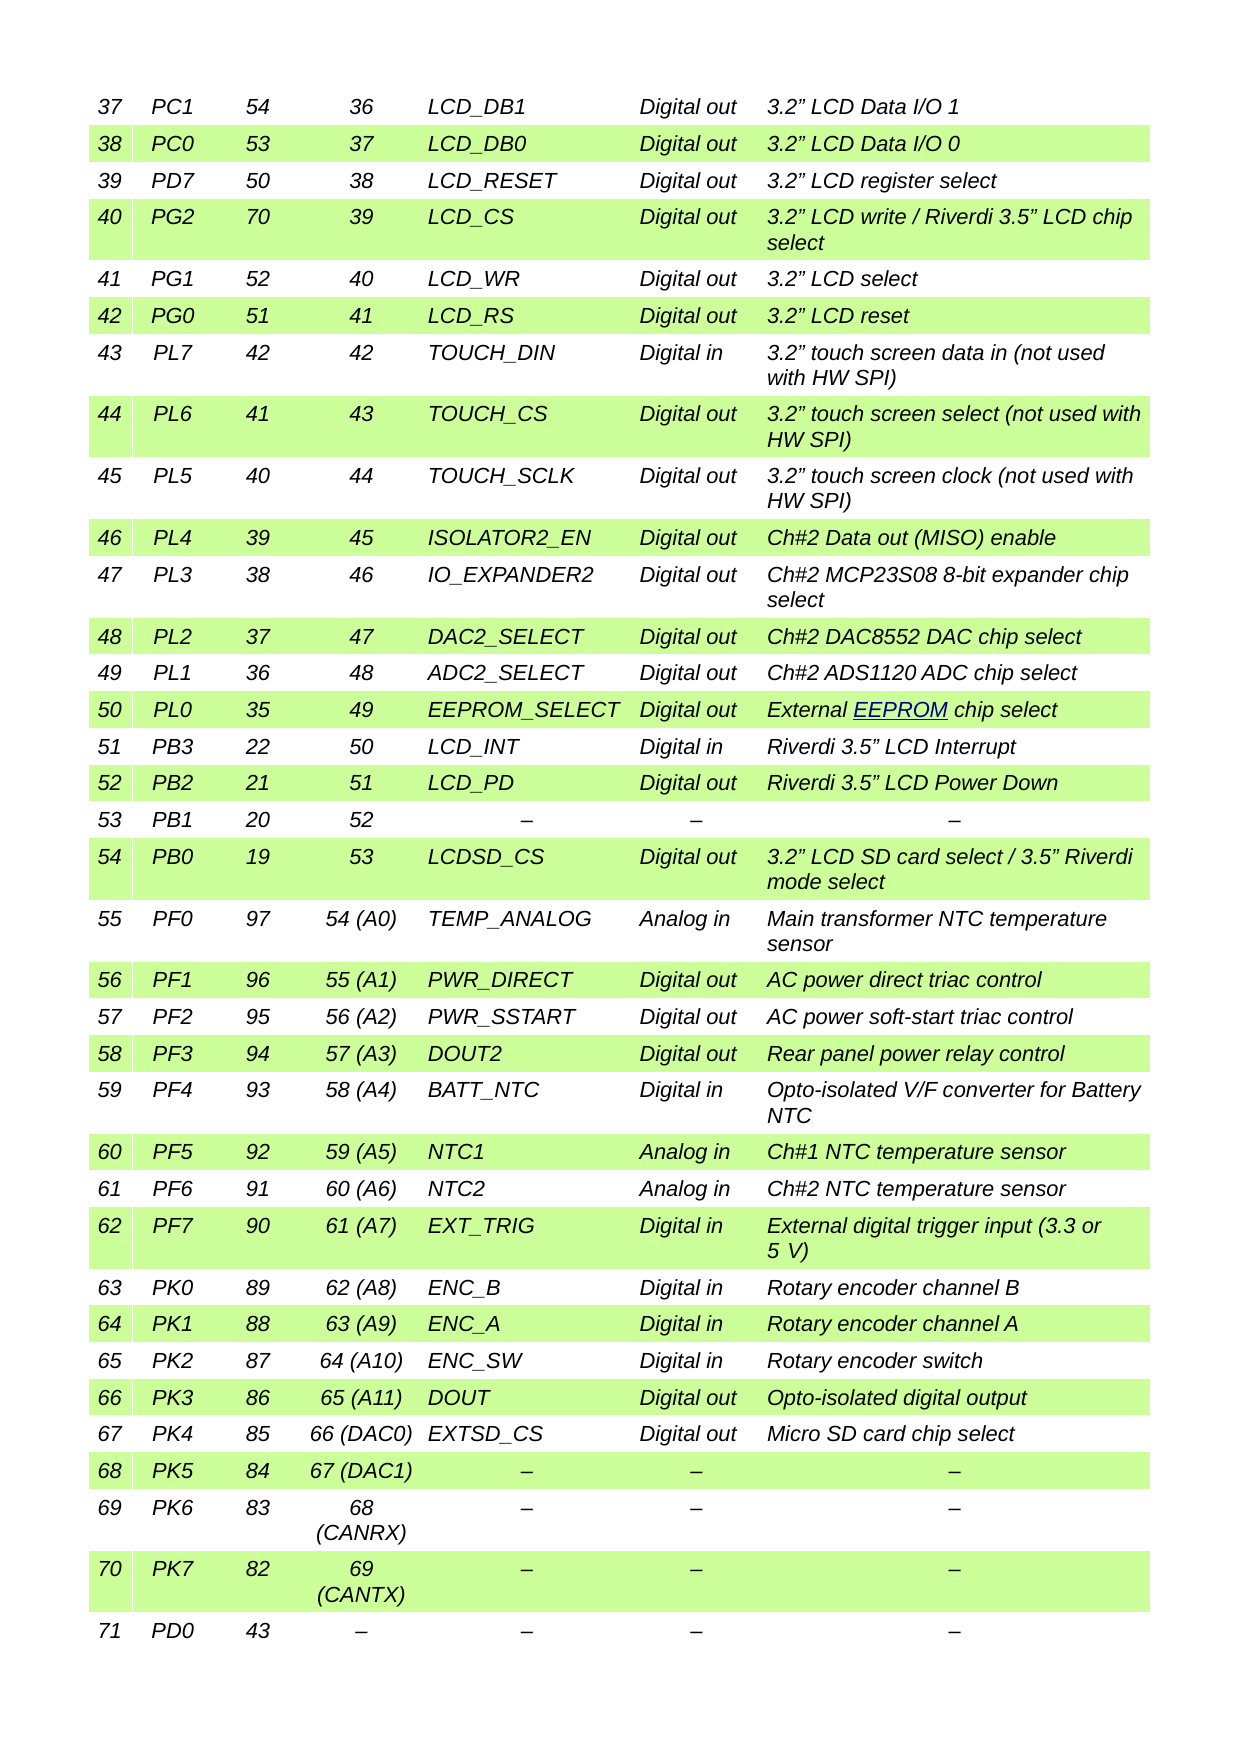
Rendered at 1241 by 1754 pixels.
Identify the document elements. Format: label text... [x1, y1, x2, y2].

table_cell TOUCH_DIN [422, 334, 634, 396]
table_cell Digital out [634, 162, 761, 198]
table_cell 58 [89, 1035, 132, 1072]
table_cell 20 [215, 801, 303, 838]
table_cell 69 [89, 1489, 132, 1551]
table_cell Digital in [634, 1207, 761, 1269]
table_cell 60 [89, 1134, 132, 1170]
table_cell Digital in [634, 1305, 761, 1342]
table_cell 82 [215, 1551, 303, 1612]
table_cell 86 [215, 1379, 303, 1415]
table_cell ADC2_SELECT [422, 655, 634, 691]
table_cell BATT_NTC [422, 1072, 634, 1133]
table_cell EXT_TRIG [422, 1207, 634, 1269]
table_cell PF3 [133, 1035, 215, 1072]
table_cell – [634, 1613, 761, 1649]
table_cell Riverdi 3.5” LCD Power Down [761, 765, 1150, 801]
table_cell PK5 [133, 1452, 215, 1489]
table_cell 38 [215, 556, 303, 618]
table_cell 36 [303, 89, 422, 125]
table_cell 3.2” LCD Data I/O 0 [761, 125, 1150, 162]
table_cell 53 [89, 801, 132, 838]
table_cell Ch#2 DAC8552 DAC chip select [761, 618, 1150, 654]
table_cell 46 [89, 519, 132, 556]
table_cell 57 [89, 998, 132, 1035]
table_cell 41 [303, 297, 422, 334]
table_cell 38 [89, 125, 132, 162]
table_cell 66 [89, 1379, 132, 1415]
table_cell – [634, 1452, 761, 1489]
table_cell 88 [215, 1305, 303, 1342]
table_cell 35 [215, 691, 303, 728]
table_cell PD0 [133, 1613, 215, 1649]
table_cell 52 [89, 765, 132, 801]
table_cell – [422, 1551, 634, 1612]
table_cell Main transformer NTC temperature sensor [761, 900, 1150, 962]
table_cell Digital in [634, 728, 761, 764]
table_cell PF1 [133, 962, 215, 998]
table_cell 42 [303, 334, 422, 396]
table_cell 56 (A2) [303, 998, 422, 1035]
table_cell PF6 [133, 1170, 215, 1207]
table_cell – [634, 801, 761, 838]
table_cell 84 [215, 1452, 303, 1489]
table_cell TEMP_ANALOG [422, 900, 634, 962]
table_cell 43 [89, 334, 132, 396]
table_cell PF4 [133, 1072, 215, 1133]
table_cell PF0 [133, 900, 215, 962]
table_cell Digital out [634, 1035, 761, 1072]
table_cell PK3 [133, 1379, 215, 1415]
table_cell External EEPROM chip select [761, 691, 1150, 728]
table_cell LCD_DB1 [422, 89, 634, 125]
table_cell Digital out [634, 765, 761, 801]
table_cell 37 [303, 125, 422, 162]
table_cell 96 [215, 962, 303, 998]
table_cell – [422, 1613, 634, 1649]
table_cell Digital out [634, 458, 761, 519]
table_cell 66 (DAC0) [303, 1415, 422, 1452]
table_cell 48 [89, 618, 132, 654]
table_cell LCD_RESET [422, 162, 634, 198]
table_cell 67 [89, 1415, 132, 1452]
table_cell 52 [215, 260, 303, 297]
table_cell DOUT [422, 1379, 634, 1415]
table_cell PB2 [133, 765, 215, 801]
table_cell 68 [89, 1452, 132, 1489]
table_cell PK0 [133, 1269, 215, 1305]
table_cell ENC_SW [422, 1342, 634, 1379]
table_cell Digital out [634, 1379, 761, 1415]
table_cell 53 [303, 838, 422, 900]
table_cell 65 [89, 1342, 132, 1379]
table_cell PL3 [133, 556, 215, 618]
table_cell – [422, 1452, 634, 1489]
table_cell 50 [89, 691, 132, 728]
table_cell 3.2” LCD register select [761, 162, 1150, 198]
table_cell 21 [215, 765, 303, 801]
table_cell 90 [215, 1207, 303, 1269]
table_cell LCD_CS [422, 199, 634, 260]
table_cell 51 [215, 297, 303, 334]
table_cell Riverdi 3.5” LCD Interrupt [761, 728, 1150, 764]
table_cell Analog in [634, 900, 761, 962]
table_cell 69 (CANTX) [303, 1551, 422, 1612]
table_cell 54 [215, 89, 303, 125]
table_cell External digital trigger input (3.3 or 5 V) [761, 1207, 1150, 1269]
table_cell Digital in [634, 1269, 761, 1305]
table_cell 85 [215, 1415, 303, 1452]
table_cell Digital out [634, 655, 761, 691]
table_cell PG0 [133, 297, 215, 334]
table_cell 39 [89, 162, 132, 198]
table_cell 70 [215, 199, 303, 260]
table_cell LCDSD_CS [422, 838, 634, 900]
table_cell Digital out [634, 125, 761, 162]
table_cell 95 [215, 998, 303, 1035]
table_cell 64 (A10) [303, 1342, 422, 1379]
table_cell 3.2” touch screen select (not used with HW SPI) [761, 396, 1150, 457]
table_cell – [422, 1489, 634, 1551]
table_cell – [634, 1551, 761, 1612]
table_cell 50 [215, 162, 303, 198]
table_cell AC power direct triac control [761, 962, 1150, 998]
table_cell 40 [303, 260, 422, 297]
table_cell 47 [303, 618, 422, 654]
table_cell TOUCH_SCLK [422, 458, 634, 519]
table_cell Digital out [634, 396, 761, 457]
table_cell Ch#2 NTC temperature sensor [761, 1170, 1150, 1207]
table_cell Digital out [634, 998, 761, 1035]
table_cell 19 [215, 838, 303, 900]
table_cell 63 [89, 1269, 132, 1305]
table_cell – [303, 1613, 422, 1649]
table_cell 3.2” LCD write / Riverdi 3.5” LCD chip select [761, 199, 1150, 260]
table_cell PL4 [133, 519, 215, 556]
table_cell Digital out [634, 297, 761, 334]
table_cell Analog in [634, 1134, 761, 1170]
table_cell PK7 [133, 1551, 215, 1612]
table_cell EXTSD_CS [422, 1415, 634, 1452]
table_cell PWR_SSTART [422, 998, 634, 1035]
table_cell NTC1 [422, 1134, 634, 1170]
table_cell 44 [89, 396, 132, 457]
table_cell PF5 [133, 1134, 215, 1170]
table_cell PF7 [133, 1207, 215, 1269]
table_cell PK2 [133, 1342, 215, 1379]
table_cell LCD_DB0 [422, 125, 634, 162]
table_cell PG2 [133, 199, 215, 260]
table_cell 40 [215, 458, 303, 519]
table_cell 3.2” LCD reset [761, 297, 1150, 334]
table_cell 43 [215, 1613, 303, 1649]
table_cell Opto-isolated digital output [761, 1379, 1150, 1415]
table_cell 49 [303, 691, 422, 728]
table_cell 3.2” touch screen clock (not used with HW SPI) [761, 458, 1150, 519]
table_cell 71 [89, 1613, 132, 1649]
table_cell Rear panel power relay control [761, 1035, 1150, 1072]
table_cell 36 [215, 655, 303, 691]
table_cell 89 [215, 1269, 303, 1305]
table_cell 48 [303, 655, 422, 691]
table_cell Digital in [634, 1342, 761, 1379]
table_cell 37 [215, 618, 303, 654]
table_cell PD7 [133, 162, 215, 198]
table_cell 45 [89, 458, 132, 519]
table_cell Digital out [634, 199, 761, 260]
table_cell DAC2_SELECT [422, 618, 634, 654]
table_cell PL1 [133, 655, 215, 691]
table_cell PC0 [133, 125, 215, 162]
table_cell LCD_INT [422, 728, 634, 764]
table_cell Digital in [634, 1072, 761, 1133]
table_cell 42 [215, 334, 303, 396]
table_cell LCD_WR [422, 260, 634, 297]
table_cell 94 [215, 1035, 303, 1072]
table_cell 3.2” LCD Data I/O 1 [761, 89, 1150, 125]
table_cell PL0 [133, 691, 215, 728]
table_cell LCD_PD [422, 765, 634, 801]
table_cell 41 [89, 260, 132, 297]
table_cell – [761, 1489, 1150, 1551]
table_cell PK1 [133, 1305, 215, 1342]
table_cell Rotary encoder channel A [761, 1305, 1150, 1342]
table_cell 42 [89, 297, 132, 334]
table_cell Digital out [634, 691, 761, 728]
table_cell PF2 [133, 998, 215, 1035]
table_cell PWR_DIRECT [422, 962, 634, 998]
table_cell 55 (A1) [303, 962, 422, 998]
table_cell 63 (A9) [303, 1305, 422, 1342]
table_cell PL6 [133, 396, 215, 457]
table_cell 64 [89, 1305, 132, 1342]
table_cell Ch#2 Data out (MISO) enable [761, 519, 1150, 556]
table_cell – [761, 1613, 1150, 1649]
table_cell Digital out [634, 838, 761, 900]
table_cell AC power soft-start triac control [761, 998, 1150, 1035]
table_cell 62 (A8) [303, 1269, 422, 1305]
table_cell Analog in [634, 1170, 761, 1207]
table_cell 37 [89, 89, 132, 125]
table_cell EEPROM_SELECT [422, 691, 634, 728]
table_cell 70 [89, 1551, 132, 1612]
table_cell PG1 [133, 260, 215, 297]
table_cell 3.2” touch screen data in (not used with HW SPI) [761, 334, 1150, 396]
table_cell 61 [89, 1170, 132, 1207]
table_cell 57 (A3) [303, 1035, 422, 1072]
table_cell Digital out [634, 618, 761, 654]
table_cell PL5 [133, 458, 215, 519]
table_cell 68 (CANRX) [303, 1489, 422, 1551]
table_cell 22 [215, 728, 303, 764]
table_cell 41 [215, 396, 303, 457]
table_cell Digital out [634, 519, 761, 556]
table_cell Opto-isolated V/F converter for Battery NTC [761, 1072, 1150, 1133]
table_cell 97 [215, 900, 303, 962]
table_cell 54 (A0) [303, 900, 422, 962]
table_cell 56 [89, 962, 132, 998]
table_cell – [761, 1551, 1150, 1612]
table_cell 87 [215, 1342, 303, 1379]
table_cell Digital out [634, 962, 761, 998]
table_cell 50 [303, 728, 422, 764]
table_cell 44 [303, 458, 422, 519]
table_cell 39 [303, 199, 422, 260]
table_cell Digital in [634, 334, 761, 396]
table_cell 58 (A4) [303, 1072, 422, 1133]
table_cell PC1 [133, 89, 215, 125]
table_cell PL2 [133, 618, 215, 654]
table_cell 67 (DAC1) [303, 1452, 422, 1489]
table_cell LCD_RS [422, 297, 634, 334]
table_cell DOUT2 [422, 1035, 634, 1072]
table_cell 40 [89, 199, 132, 260]
table_cell – [761, 1452, 1150, 1489]
table_cell Digital out [634, 556, 761, 618]
table_cell 54 [89, 838, 132, 900]
table_cell 46 [303, 556, 422, 618]
table_cell 92 [215, 1134, 303, 1170]
table_cell 53 [215, 125, 303, 162]
table_cell Ch#2 MCP23S08 8-bit expander chip select [761, 556, 1150, 618]
table_cell 39 [215, 519, 303, 556]
table_cell TOUCH_CS [422, 396, 634, 457]
table_cell – [761, 801, 1150, 838]
table_cell PB3 [133, 728, 215, 764]
table_cell PB1 [133, 801, 215, 838]
table_cell 43 [303, 396, 422, 457]
table_cell Rotary encoder channel B [761, 1269, 1150, 1305]
table_cell IO_EXPANDER2 [422, 556, 634, 618]
table_cell Ch#1 NTC temperature sensor [761, 1134, 1150, 1170]
table_cell PL7 [133, 334, 215, 396]
table_cell 83 [215, 1489, 303, 1551]
table_cell ENC_B [422, 1269, 634, 1305]
table_cell ENC_A [422, 1305, 634, 1342]
table_cell 59 [89, 1072, 132, 1133]
table_cell 61 (A7) [303, 1207, 422, 1269]
table_cell PB0 [133, 838, 215, 900]
table_cell Digital out [634, 1415, 761, 1452]
table_cell Ch#2 ADS1120 ADC chip select [761, 655, 1150, 691]
table_cell 3.2” LCD select [761, 260, 1150, 297]
table_cell Digital out [634, 260, 761, 297]
table_cell 62 [89, 1207, 132, 1269]
table_cell – [634, 1489, 761, 1551]
table_cell 49 [89, 655, 132, 691]
table_cell 91 [215, 1170, 303, 1207]
table_cell 65 (A11) [303, 1379, 422, 1415]
table_cell 51 [303, 765, 422, 801]
table_cell 38 [303, 162, 422, 198]
table_cell 52 [303, 801, 422, 838]
table_cell Micro SD card chip select [761, 1415, 1150, 1452]
table_cell 60 (A6) [303, 1170, 422, 1207]
table_cell PK6 [133, 1489, 215, 1551]
table_cell 55 [89, 900, 132, 962]
table_cell 47 [89, 556, 132, 618]
table_cell Digital out [634, 89, 761, 125]
table_cell 3.2” LCD SD card select / 3.5” Riverdi mode select [761, 838, 1150, 900]
table_cell – [422, 801, 634, 838]
table_cell ISOLATOR2_EN [422, 519, 634, 556]
table_cell PK4 [133, 1415, 215, 1452]
table_cell NTC2 [422, 1170, 634, 1207]
table_cell 51 [89, 728, 132, 764]
table_cell 45 [303, 519, 422, 556]
table_cell Rotary encoder switch [761, 1342, 1150, 1379]
table_cell 93 [215, 1072, 303, 1133]
